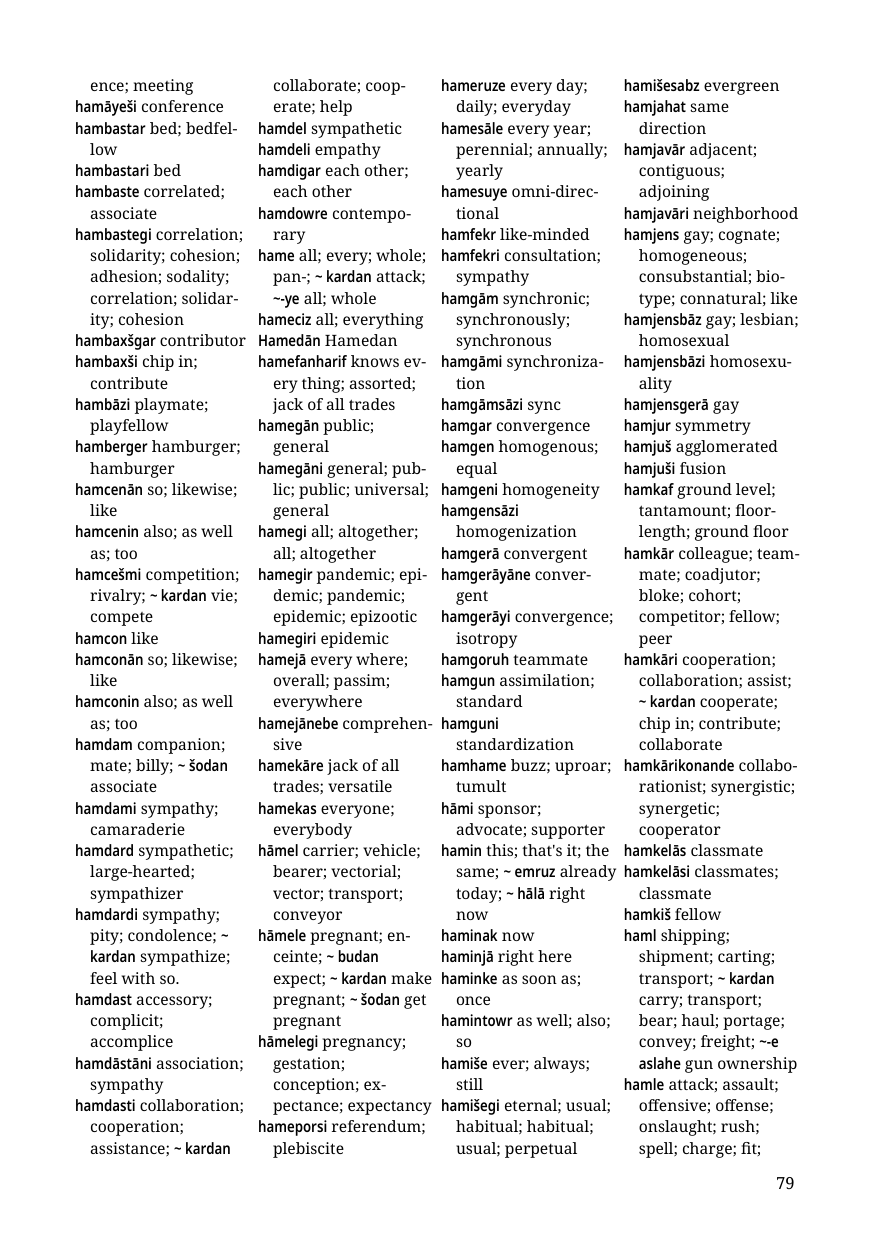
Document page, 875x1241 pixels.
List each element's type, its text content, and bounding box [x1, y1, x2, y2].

text hamdigar each other; each other [258, 160, 433, 202]
text hamgāmsāzi sync [441, 394, 616, 415]
text hamkelāsi classmates; class­mate [624, 861, 799, 904]
text hamintowr as well; also; so [441, 1010, 616, 1052]
text hambaxšgar contributor [75, 330, 250, 351]
text hambastegi correlation; soli­darity; cohesion; adhes­ion; sodality; corre­lation; solidar­ity; cohesion [75, 224, 250, 330]
text hamdasti collaboration; co­operation; assistance; ~ kardan [75, 1095, 250, 1159]
text hamkār colleague; team­mate; coadjutor; bloke; cohort; competitor; fel­low; peer [624, 542, 799, 649]
text hamegān public; general [258, 415, 433, 457]
text hamišesabz evergreen [624, 75, 799, 96]
text hamgeni homogeneity [441, 479, 616, 500]
text hamkiš fellow [624, 904, 799, 925]
text hamgoruh teammate [441, 649, 616, 670]
text hamjensgerā gay [624, 394, 799, 415]
text ence; meeting [75, 75, 250, 96]
text hamegir pandemic; epi­demic; pandemic; epi­demic; epi­zootic [258, 564, 433, 627]
text hamefanharif knows ev­ery thing; assorted; jack of all trades [258, 351, 433, 415]
text hamesāle every year; peren­nial; annually; yearly [441, 117, 616, 181]
text hamjavāri neighborhood [624, 202, 799, 224]
text hamegiri epidemic [258, 627, 433, 649]
text hamcenin also; as well as; too [75, 521, 250, 564]
text hamcenān so; likewise; like [75, 479, 250, 521]
text hamjavār adjacent; contiguo­us; adjoining [624, 139, 799, 202]
text hamjur symmetry [624, 415, 799, 436]
text hamgām synchronic; syn­chronously; synchro­nous [441, 287, 616, 351]
text hamdami sympathy; cama­raderie [75, 797, 250, 840]
text hāmi sponsor; advocate; sup­porter [441, 797, 616, 840]
text hamcon like [75, 627, 250, 649]
text collaborate; coop­erate; help [258, 75, 433, 117]
text hamkārikonande collabo­rationist; synergistic; syn­ergetic; cooperator [624, 755, 799, 840]
text hamfekr like-minded [441, 224, 616, 245]
text hamgensāzi homogenizat­ion [441, 500, 616, 542]
text hamāyeši conference [75, 96, 250, 117]
text hamkaf ground level; tanta­mount; floor-length; ground floor [624, 479, 799, 542]
text hamegi all; altogether; all; alto­gether [258, 521, 433, 564]
text hamconān so; likewise; like [75, 649, 250, 691]
text hamconin also; as well as; too [75, 691, 250, 734]
text hamguni standardization [441, 712, 616, 755]
text hamdel sympathetic [258, 117, 433, 139]
text hameruze every day; daily; ev­eryday [441, 75, 616, 117]
text hamdāstāni association; sym­pathy [75, 1052, 250, 1095]
text hambastari bed [75, 160, 250, 181]
text hame all; every; whole; pan-; ~ kardan attack; ~-ye all; whole [258, 245, 433, 309]
text hamfekri consultation; sym­pathy [441, 245, 616, 287]
text hambāzi playmate; playfel­low [75, 394, 250, 436]
text haminke as soon as; once [441, 967, 616, 1010]
text hamdard sympathetic; large-hearted; sympa­thizer [75, 840, 250, 904]
text hamdardi sympathy; pity; con­dolence; ~ kardan sympa­thize; feel with so. [75, 904, 250, 989]
text haml shipping; shipment; cart­ing; transport; ~ kardan carry; transport; bear; haul; portage; con­vey; freight; ~-e aslahe gun ownership [624, 925, 799, 1074]
text hamgerā convergent [441, 542, 616, 564]
text hambaste correlated; assoc­iate [75, 181, 250, 224]
text hamberger hamburger; ham­burger [75, 436, 250, 479]
text hamjens gay; cognate; ho­mogeneous; consub­stantial; bio­type; connatu­ral; like [624, 224, 799, 309]
text hamkelās classmate [624, 840, 799, 861]
text hamišegi eternal; usual; ha­bitual; habitual; usual; perpet­ual [441, 1095, 616, 1159]
text hamdowre contempo­rary [258, 202, 433, 245]
text hamdam companion; mate; billy; ~ šodan as­sociate [75, 734, 250, 797]
text hamjahat same direction [624, 96, 799, 139]
text hambastar bed; bedfel­low [75, 117, 250, 160]
text hamgar convergence [441, 415, 616, 436]
text hamle attack; assault; offen­sive; offense; on­slaught; rush; spell; charge; fit; [624, 1074, 799, 1159]
text hamkāri cooperation; col­laboration; assist; ~ kardan coop­erate; chip in; contribute; collaborate [624, 649, 799, 755]
text hamesuye omni-direc­tional [441, 181, 616, 224]
text hambaxši chip in; contribu­te [75, 351, 250, 394]
text hamgerāyi convergence; isot­ropy [441, 606, 616, 649]
text hāmele pregnant; en­ceinte; ~ budan expect; ~ kardan make pregnant; ~ šodan get pregnant [258, 925, 433, 1031]
text hamiše ever; always; still [441, 1052, 616, 1095]
text hamin this; that's it; the same; ~ emruz already to­day; ~ hālā right now [441, 840, 616, 925]
text hāmelegi pregnancy; gesta­tion; conception; ex­pectance; ex­pectancy [258, 1031, 433, 1116]
text hamgun assimilation; stan­dard [441, 670, 616, 712]
text hamekāre jack of all trades; versatile [258, 755, 433, 797]
text Hamedān Hamedan [258, 330, 433, 351]
text hamjuš agglomerated [624, 436, 799, 457]
text hamgāmi synchroniza­tion [441, 351, 616, 394]
text hamgen homogenous; equal [441, 436, 616, 479]
text hamdeli empathy [258, 139, 433, 160]
text hamejā every where; over­all; passim; every­where [258, 649, 433, 712]
text hamgerāyāne conver­gent [441, 564, 616, 606]
text hameporsi referendum; plebiscite [258, 1116, 433, 1159]
text hamdast accessory; com­plicit; accomplice [75, 989, 250, 1052]
text hamjensbāzi homosexu­ality [624, 351, 799, 394]
text hamejānebe comprehen­sive [258, 712, 433, 755]
text hamjensbāz gay; les­bian; ho­mosexual [624, 309, 799, 351]
text hameciz all; everything [258, 309, 433, 330]
text hamekas everyone; everyb­ody [258, 797, 433, 840]
text haminjā right here [441, 946, 616, 967]
text hāmel carrier; vehicle; bearer; vectorial; vector; transport; conveyor [258, 840, 433, 925]
text hamcešmi competition; ri­valry; ~ kardan vie; com­pete [75, 564, 250, 627]
text hamjuši fusion [624, 457, 799, 479]
text haminak now [441, 925, 616, 946]
text hamhame buzz; uproar; tu­mult [441, 755, 616, 797]
text hamegāni general; pub­lic; pub­lic; universal; general [258, 457, 433, 521]
